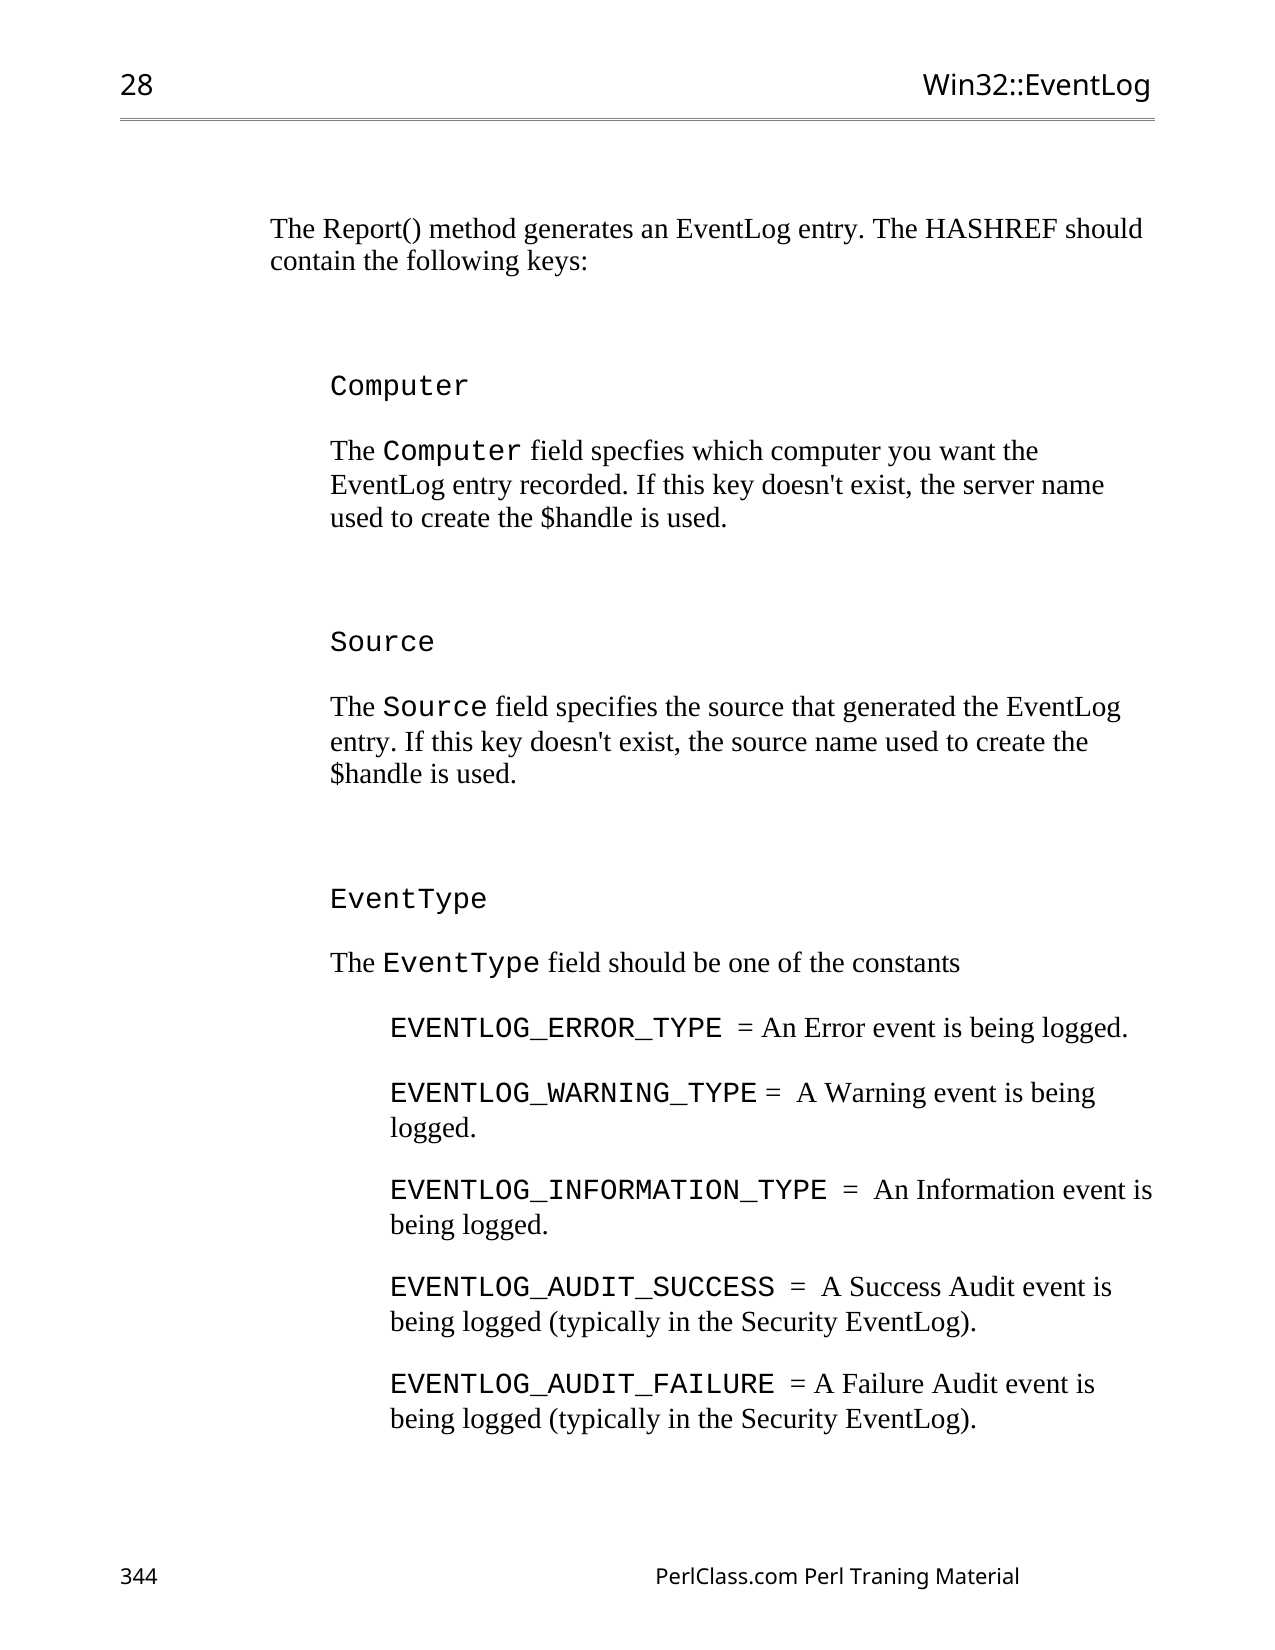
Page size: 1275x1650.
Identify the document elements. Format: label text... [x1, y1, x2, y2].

text The Report() method generates an EventLog entry. The HASHREF should contain the following keys: [270, 212, 1155, 277]
text EVENTLOG_INFORMATION_TYPE = An Information event is being logged. [390, 1173, 1155, 1241]
text EVENTLOG_AUDIT_FAILURE = A Failure Audit event is being logged (typically in the Security EventLog). [390, 1368, 1155, 1435]
text The EventType field should be one of the constants [330, 947, 1155, 982]
text Computer [330, 369, 1155, 404]
text EVENTLOG_AUDIT_SUCCESS = A Success Audit event is being logged (typically in the Security EventLog). [390, 1271, 1155, 1338]
text The Source field specifies the source that generated the EventLog entry. If this key doesn't exist, the source name used to create the $handle is used. [330, 690, 1155, 790]
text Source [330, 626, 1155, 660]
text The Computer field specfies which computer you want the EventLog entry recorded. If this key doesn't exist, the server name used to create the $handle is used. [330, 434, 1155, 533]
text EVENTLOG_ERROR_TYPE = An Error event is being logged. [390, 1012, 1155, 1046]
text EventType [330, 882, 1155, 917]
text EVENTLOG_WARNING_TYPE = A Warning event is being logged. [390, 1076, 1155, 1143]
